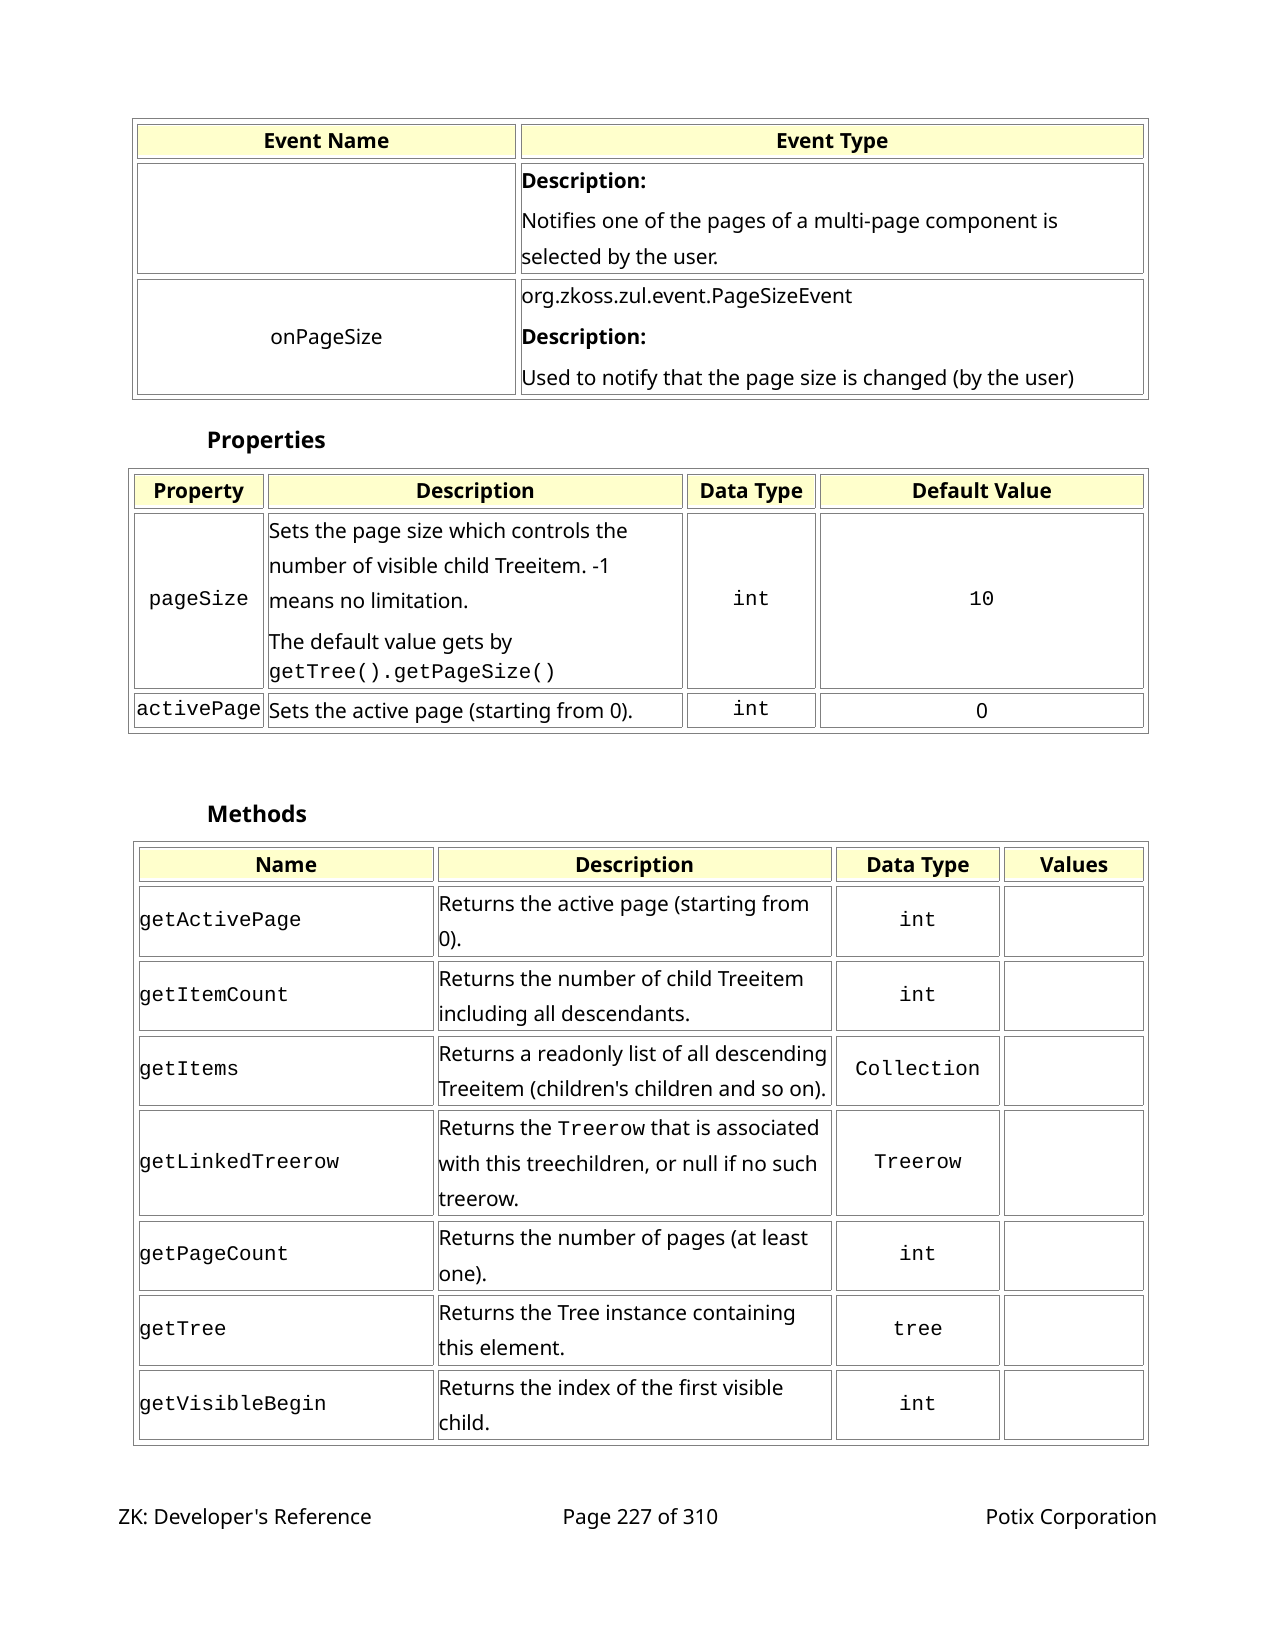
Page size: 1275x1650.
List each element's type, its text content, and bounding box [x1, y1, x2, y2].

table_cell getItems [136, 1030, 435, 1105]
table_cell [1005, 1037, 1143, 1105]
table_header Event Name [134, 119, 518, 158]
table_cell tree [834, 1290, 1002, 1364]
table_header Data Type [685, 469, 817, 508]
table_header Name [136, 842, 435, 881]
table_cell Sets the active page (starting from 0). [266, 688, 685, 727]
table_cell [1002, 1030, 1146, 1105]
table_cell [1002, 1215, 1146, 1290]
table_cell [1002, 881, 1146, 956]
table_cell 0 [818, 688, 1146, 727]
table_cell Returns the number of child Treeitem including all descendants. [435, 956, 833, 1030]
table_cell [134, 158, 518, 273]
table_cell pageSize [131, 508, 266, 688]
table_cell getLinkedTreerow [136, 1105, 435, 1215]
table_cell getPageCount [136, 1215, 435, 1290]
table_cell [1005, 1371, 1143, 1439]
table_cell activePage [131, 688, 266, 727]
table_cell getActivePage [136, 881, 435, 956]
table_cell Sets the page size which controls the number of visible child Treeitem. -1 means no limitation. The default value gets by getTree().getPageSize() [266, 508, 685, 688]
table_cell Returns the index of the first visible child. [435, 1365, 833, 1439]
table_cell int [834, 1215, 1002, 1290]
table_cell [1002, 956, 1146, 1030]
table_cell Returns a readonly list of all descending Treeitem (children's children and so on). [435, 1030, 833, 1105]
table_cell [1005, 1296, 1143, 1364]
table_header Property [131, 469, 266, 508]
table_cell [1005, 1111, 1143, 1215]
table_cell int [834, 1365, 1002, 1439]
table_cell Treerow [834, 1105, 1002, 1215]
table_cell 10 [818, 508, 1146, 688]
table_cell Returns the active page (starting from 0). [435, 881, 833, 956]
table_cell getTree [136, 1290, 435, 1364]
table_cell Description: Notifies one of the pages of a multi-page component is selected by the user. [518, 158, 1146, 273]
subtitle Properties [207, 424, 1157, 456]
table_cell [1005, 887, 1143, 956]
table_cell Returns the Tree instance containing this element. [435, 1290, 833, 1364]
subtitle Methods [207, 798, 1157, 829]
table_cell onPageSize [134, 273, 518, 394]
table_header Default Value [818, 469, 1146, 508]
table_cell int [685, 688, 817, 727]
table_header Description [435, 842, 833, 881]
table_header Data Type [834, 842, 1002, 881]
table_cell Returns the Treerow that is associated with this treechildren, or null if no such treerow. [435, 1105, 833, 1215]
table_cell getVisibleBegin [136, 1365, 435, 1439]
table_cell int [834, 881, 1002, 956]
table_cell [1005, 1222, 1143, 1290]
table_cell [1002, 1290, 1146, 1364]
table_cell Returns the number of pages (at least one). [435, 1215, 833, 1290]
table_cell [1005, 962, 1143, 1030]
table_cell getItemCount [136, 956, 435, 1030]
table_header Values [1002, 842, 1146, 881]
table_header Description [266, 469, 685, 508]
table_cell [1002, 1105, 1146, 1215]
table_cell int [834, 956, 1002, 1030]
table_cell int [685, 508, 817, 688]
table_cell org.zkoss.zul.event.PageSizeEvent Description: Used to notify that the page size is changed (by the user) [518, 273, 1146, 394]
table_cell [1002, 1365, 1146, 1439]
table_cell Collection [834, 1030, 1002, 1105]
table_header Event Type [518, 119, 1146, 158]
